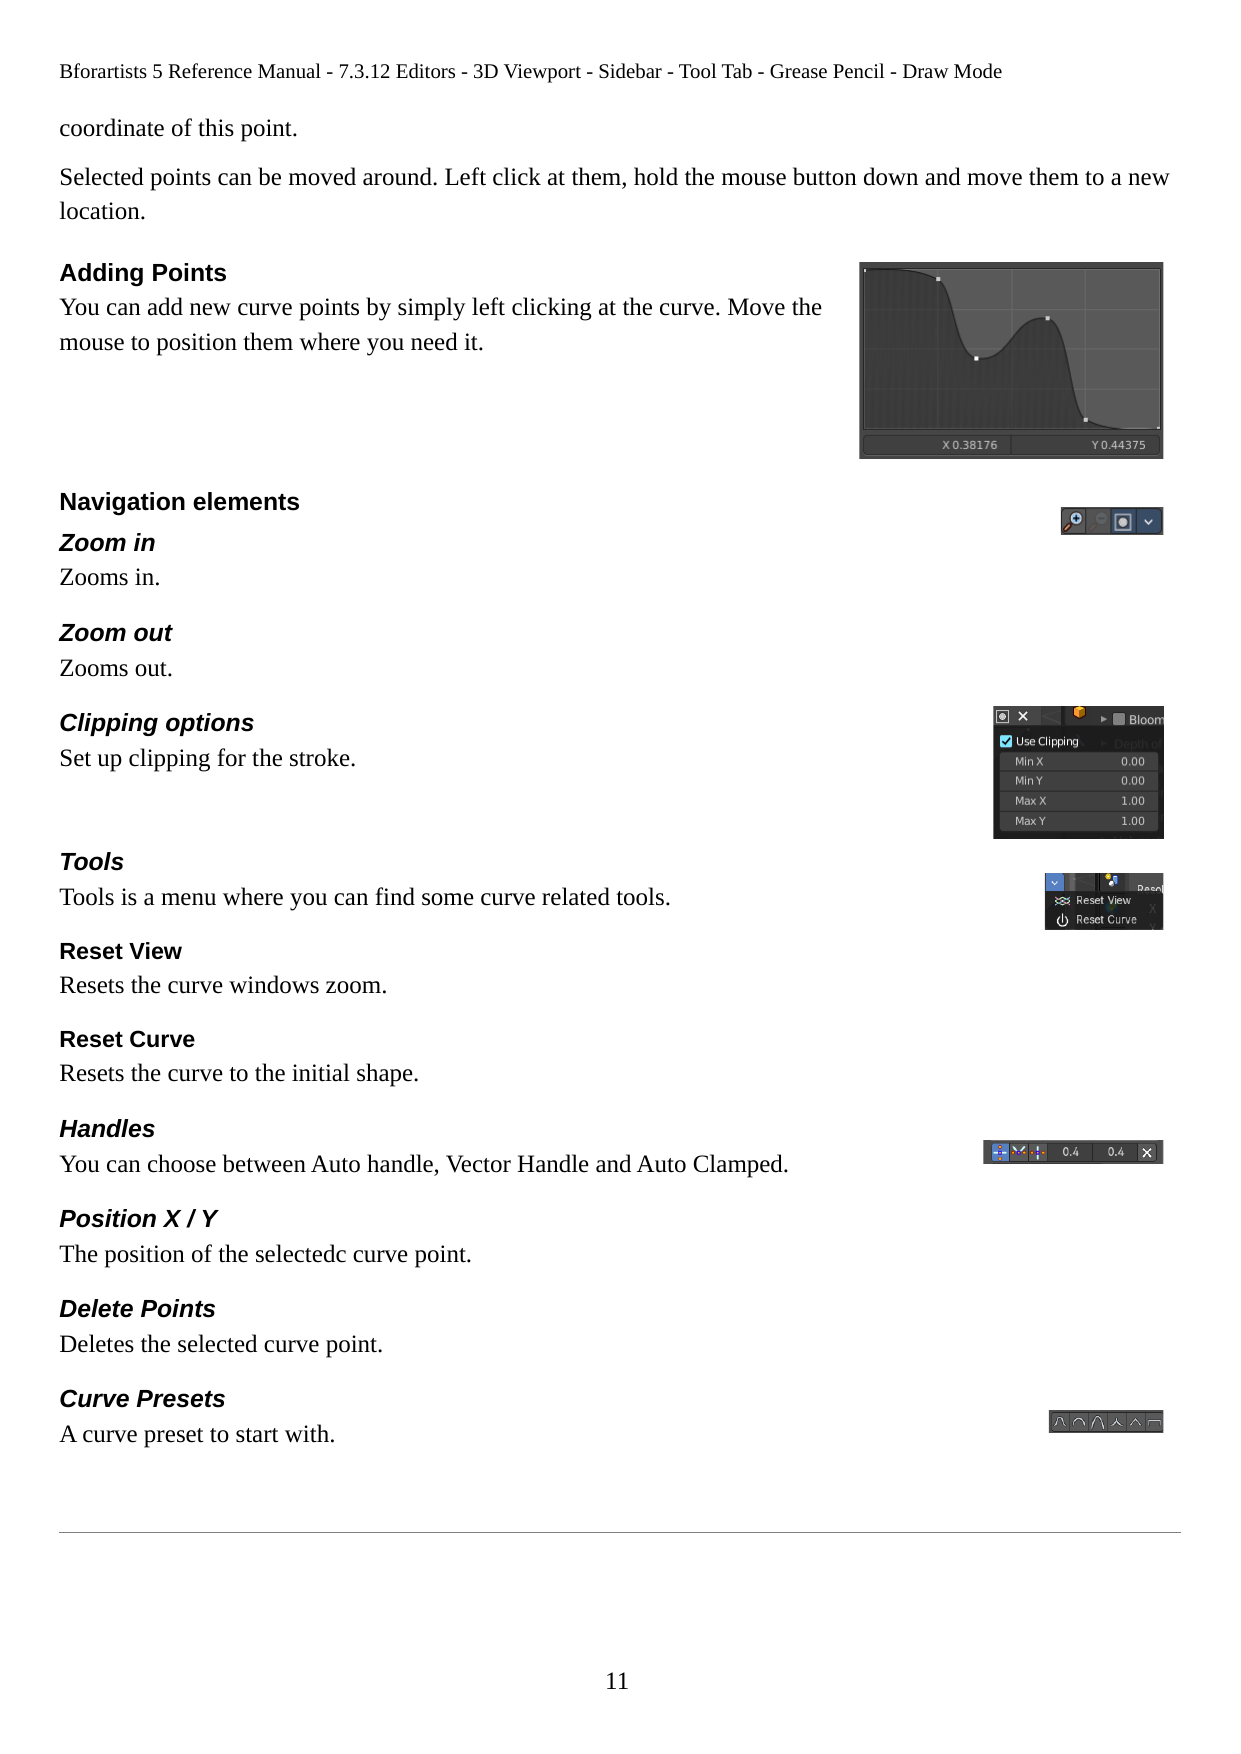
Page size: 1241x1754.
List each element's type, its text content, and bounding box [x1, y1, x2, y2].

text A curve preset to start with. [59, 1419, 1181, 1448]
picture [1060, 507, 1164, 535]
subtitle Position X / Y [59, 1204, 1181, 1232]
subtitle Handles [59, 1114, 1181, 1142]
subtitle Navigation elements [59, 487, 1181, 515]
subtitle Reset Curve [59, 1026, 1181, 1052]
text You can add new curve points by simply left clicking at the curve. Move the mouse to position them where you need it. [59, 292, 859, 356]
subtitle Zoom in [59, 528, 1181, 556]
subtitle Adding Points [59, 258, 1181, 286]
text Deletes the selected curve point. [59, 1329, 1181, 1358]
text Selected points can be moved around. Left click at them, hold the mouse button down and move them to a new location. [59, 162, 1181, 225]
subtitle [1164, 708, 1181, 736]
picture [859, 262, 1164, 459]
picture [1048, 1410, 1164, 1433]
subtitle Clipping options [59, 708, 993, 736]
subtitle Reset View [59, 937, 1181, 964]
text Set up clipping for the stroke. [59, 743, 993, 771]
subtitle Delete Points [59, 1294, 1181, 1323]
text coordinate of this point. [59, 113, 1181, 141]
subtitle Tools [59, 847, 1181, 876]
picture [1044, 873, 1164, 930]
text You can choose between Auto handle, Vector Handle and Auto Clamped. [59, 1149, 1181, 1177]
picture [983, 1140, 1164, 1164]
text Resets the curve to the initial shape. [59, 1058, 1181, 1087]
text Tools is a menu where you can find some curve related tools. [59, 882, 1044, 911]
text Resets the curve windows zoom. [59, 970, 1181, 999]
text Zooms in. [59, 562, 1181, 591]
text The position of the selectedc curve point. [59, 1239, 1181, 1267]
text Zooms out. [59, 653, 1181, 681]
picture [993, 706, 1164, 839]
subtitle Zoom out [59, 618, 1181, 646]
subtitle Curve Presets [59, 1384, 1181, 1413]
